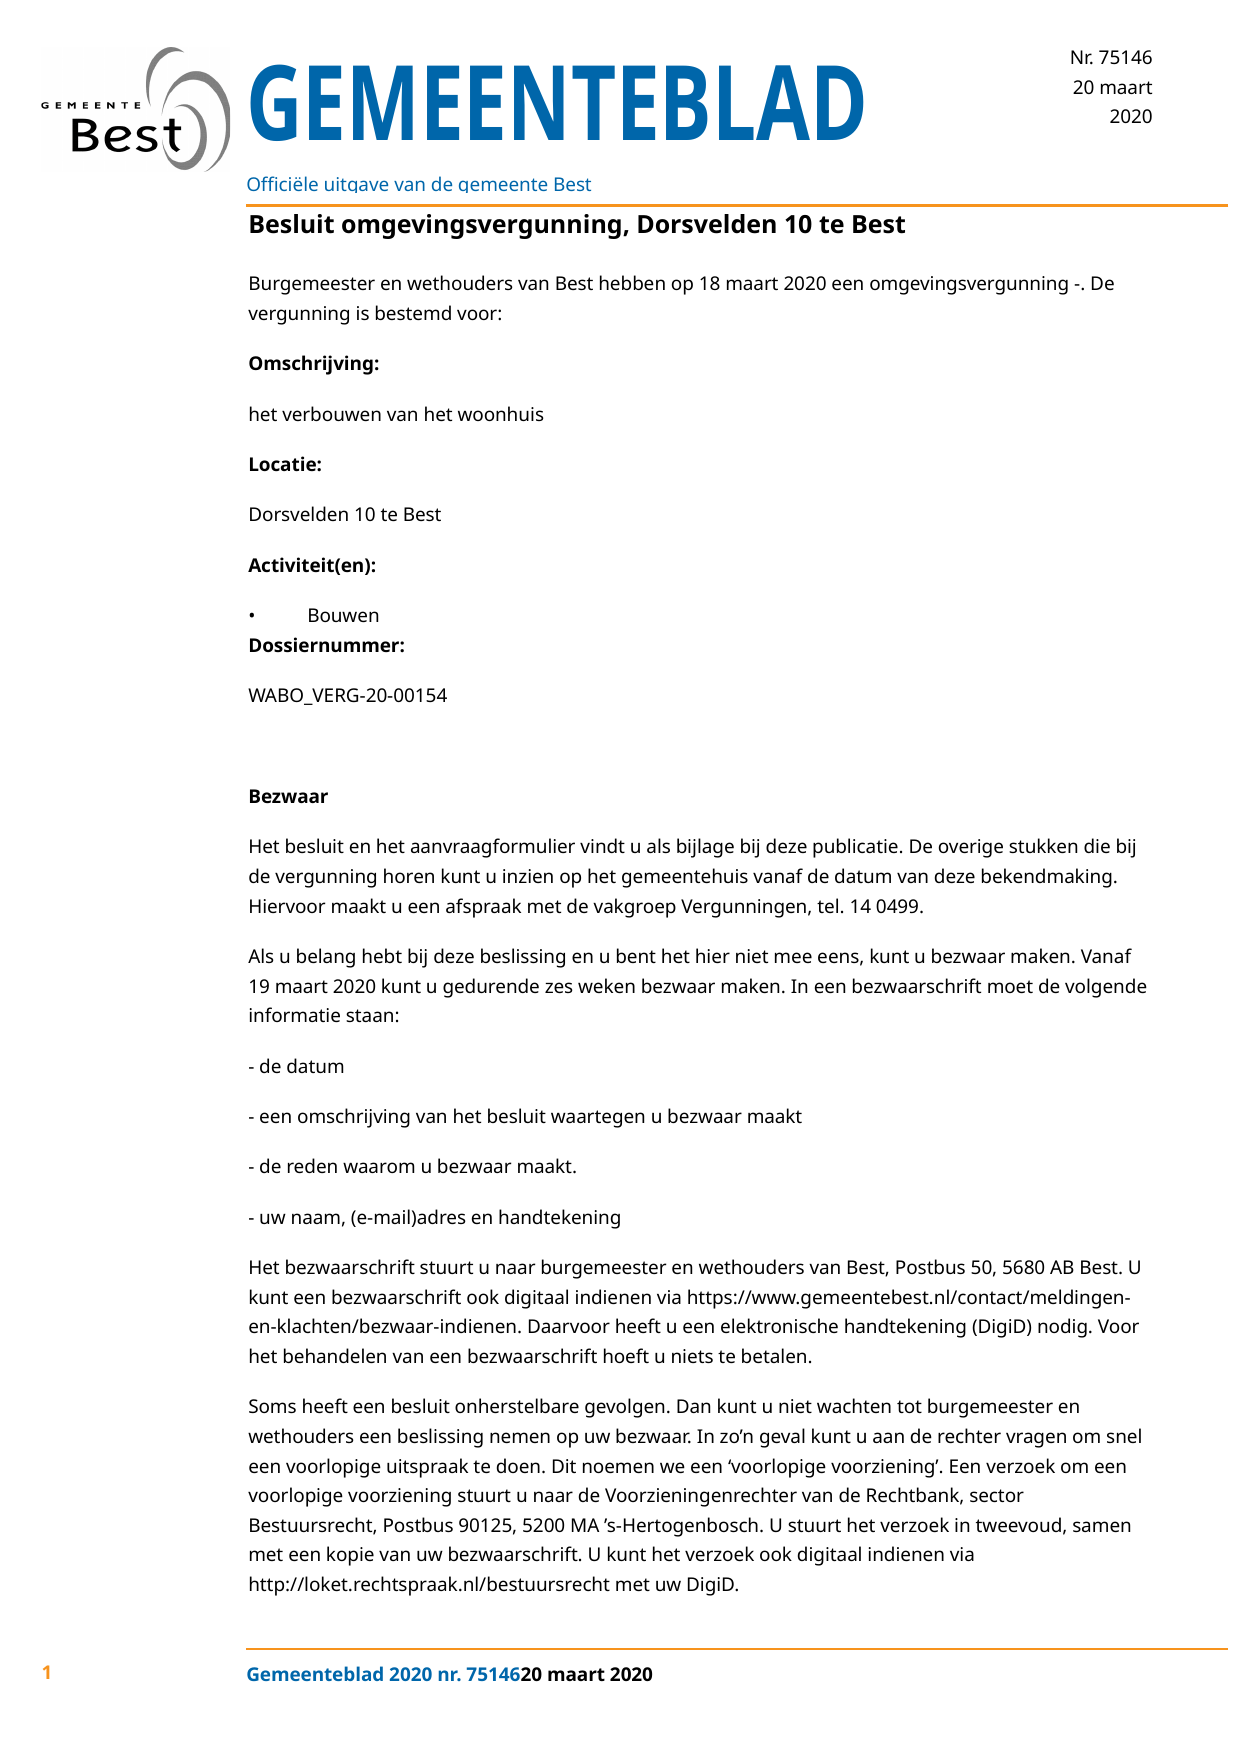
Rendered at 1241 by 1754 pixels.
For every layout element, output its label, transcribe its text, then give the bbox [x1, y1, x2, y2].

text Besluit omgevingsvergunning, Dorsvelden 10 te Best [248, 207, 1152, 241]
text WABO_VERG-20-00154 [248, 682, 1152, 708]
text Het besluit en het aanvraagformulier vindt u als bijlage bij deze publicatie. De overige stukken die bij de vergunning horen kunt u inzien op het gemeentehuis vanaf de datum van deze bekendmaking. Hiervoor maakt u een afspraak met de vakgroep Vergunningen, tel. 14 0499. [248, 834, 1152, 918]
text - een omschrijving van het besluit waartegen u bezwaar maakt [248, 1103, 1152, 1129]
text Dorsvelden 10 te Best [248, 502, 1152, 527]
text Omschrijving: [248, 350, 1152, 376]
list Bouwen [248, 602, 1152, 628]
text Soms heeft een besluit onherstelbare gevolgen. Dan kunt u niet wachten tot burgemeester en wethouders een beslissing nemen op uw bezwaar. In zo’n geval kunt u aan de rechter vragen om snel een voorlopige uitspraak te doen. Dit noemen we een ‘voorlopige voorziening’. Een verzoek om een voorlopige voorziening stuurt u naar de Voorzieningenrechter van de Rechtbank, sector Bestuursrecht, Postbus 90125, 5200 MA ’s-Hertogenbosch. U stuurt het verzoek in tweevoud, samen met een kopie van uw bezwaarschrift. U kunt het verzoek ook digitaal indienen via http://loket.rechtspraak.nl/bestuursrecht met uw DigiD. [248, 1394, 1152, 1597]
text - de reden waarom u bezwaar maakt. [248, 1154, 1152, 1179]
text Bezwaar [248, 783, 1152, 809]
text Dossiernummer: [248, 632, 1152, 658]
text - de datum [248, 1053, 1152, 1078]
text het verbouwen van het woonhuis [248, 401, 1152, 426]
text Burgemeester en wethouders van Best hebben op 18 maart 2020 een omgevingsvergunning -. De vergunning is bestemd voor: [248, 270, 1152, 326]
text Als u belang hebt bij deze beslissing en u bent het hier niet mee eens, kunt u bezwaar maken. Vanaf 19 maart 2020 kunt u gedurende zes weken bezwaar maken. In een bezwaarschrift moet de volgende informatie staan: [248, 943, 1152, 1028]
text - uw naam, (e-mail)adres en handtekening [248, 1204, 1152, 1230]
picture [41, 47, 231, 172]
text Locatie: [248, 451, 1152, 477]
text Activiteit(en): [248, 552, 1152, 578]
text Het bezwaarschrift stuurt u naar burgemeester en wethouders van Best, Postbus 50, 5680 AB Best. U kunt een bezwaarschrift ook digitaal indienen via https://www.gemeentebest.nl/contact/meldingen-en-klachten/bezwaar-indienen. Daarvoor heeft u een elektronische handtekening (DigiD) nodig. Voor het behandelen van een bezwaarschrift hoeft u niets te betalen. [248, 1254, 1152, 1369]
